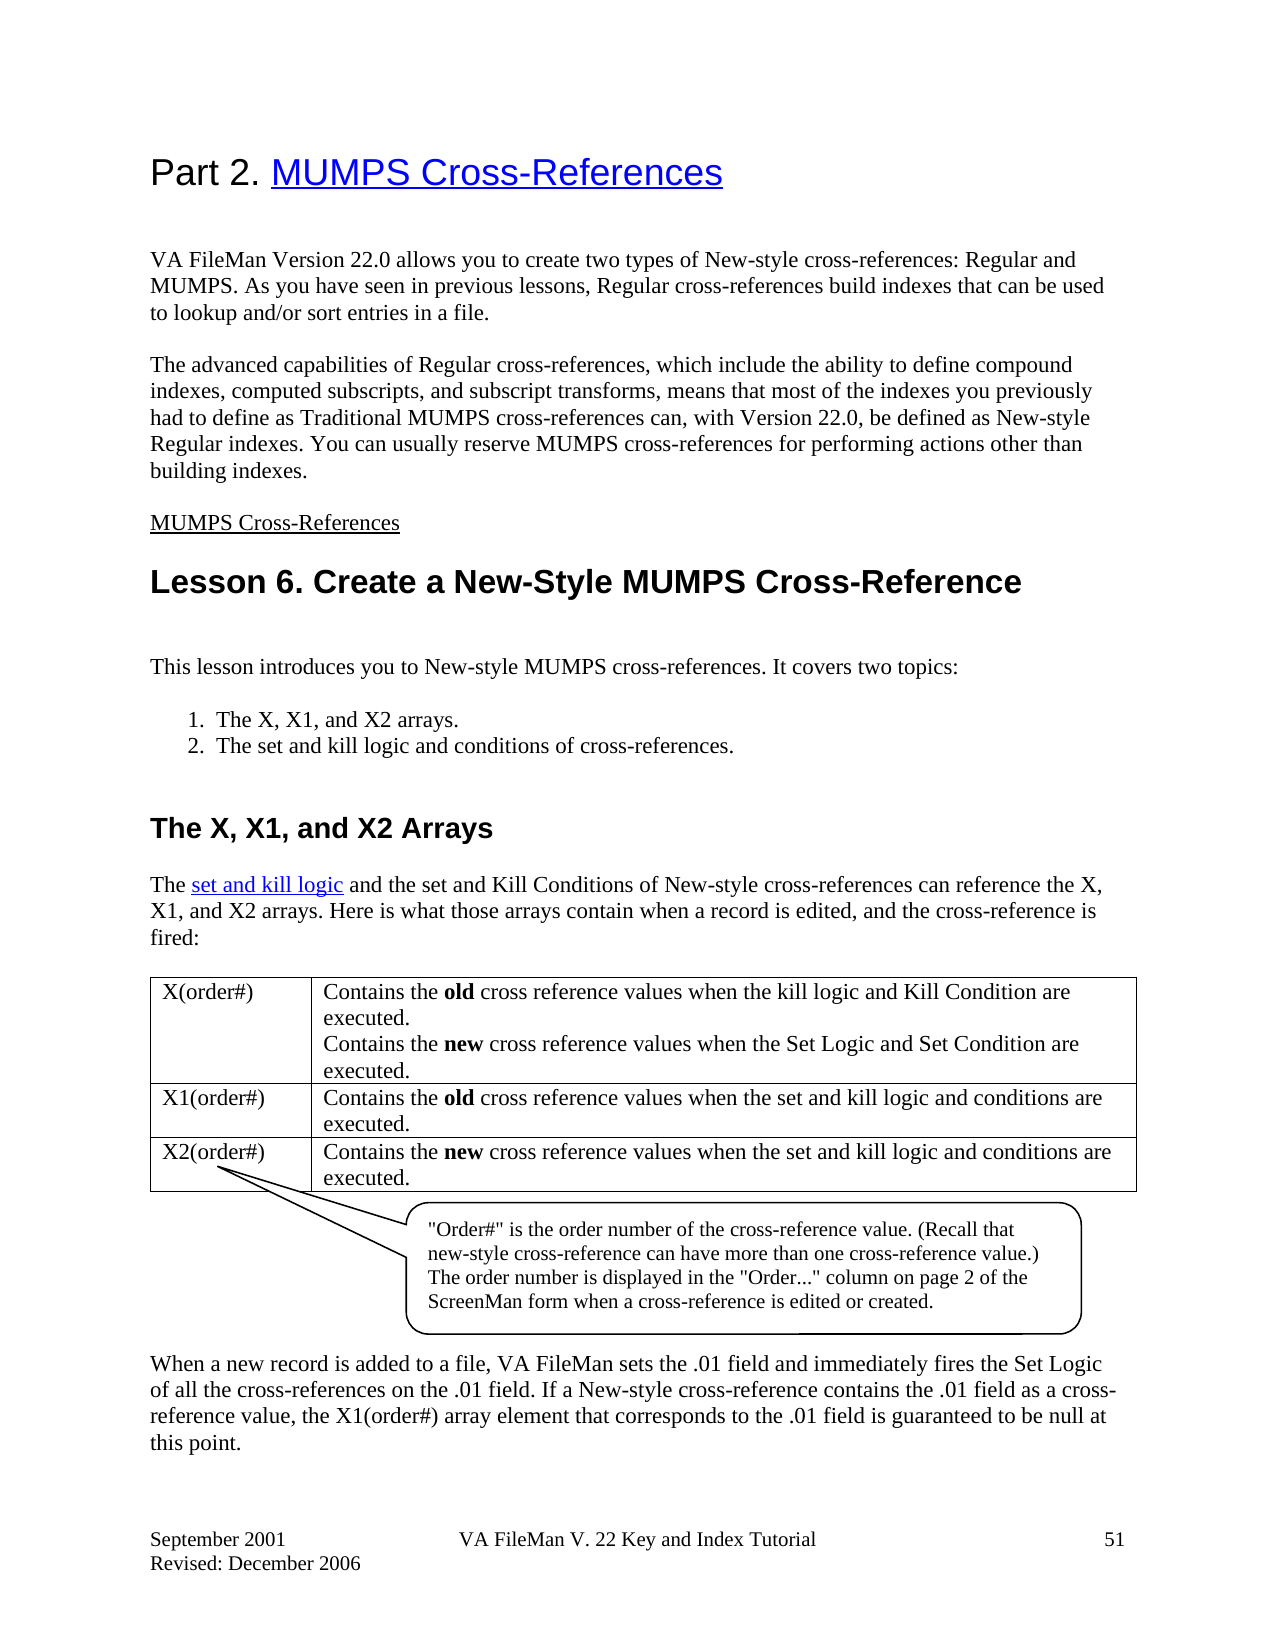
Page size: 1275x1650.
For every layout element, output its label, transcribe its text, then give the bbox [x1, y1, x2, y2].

text This lesson introduces you to New-style MUMPS cross-references. It covers two topics: [150, 653, 1125, 679]
text The advanced capabilities of Regular cross-references, which include the ability to define compound indexes, computed subscripts, and subscript transforms, means that most of the indexes you previously had to define as Traditional MUMPS cross-references can, with Version 22.0, be defined as New-style Regular indexes. You can usually reserve MUMPS cross-references for performing actions other than building indexes. [150, 351, 1125, 483]
table_cell Contains the old cross reference values when the set and kill logic and conditions are executed. [312, 1084, 1136, 1137]
text MUMPS Cross-References [150, 509, 1125, 536]
table_header Contains the old cross reference values when the kill logic and Kill Condition are executed. Contains the new cross reference values when the Set Logic and Set Condition are executed. [312, 978, 1136, 1083]
text The set and kill logic and the set and Kill Conditions of New-style cross-references can reference the X, X1, and X2 arrays. Here is what those arrays contain when a record is edited, and the cross-reference is fired: [150, 871, 1125, 950]
subtitle Part 2. MUMPS Cross-References [150, 150, 1125, 193]
table_header X(order#) [151, 978, 311, 1083]
text When a new record is added to a file, VA FileMan sets the .01 field and immediately fires the Set Logic of all the cross-references on the .01 field. If a New-style cross-reference contains the .01 field as a cross-reference value, the X1(order#) array element that corresponds to the .01 field is guaranteed to be null at this point. [150, 1350, 1125, 1455]
text 2. The set and kill logic and conditions of cross-references. [187, 732, 1125, 759]
text "Order#" is the order number of the cross-reference value. (Recall that new-style cross-reference can have more than one cross-reference value.) The order number is displayed in the "Order..." column on page 2 of the ScreenMan form when a cross-reference is edited or created. [428, 1217, 1060, 1313]
text VA FileMan Version 22.0 allows you to create two types of New-style cross-references: Regular and MUMPS. As you have seen in previous lessons, Regular cross-references build indexes that can be used to lookup and/or sort entries in a file. [150, 246, 1125, 325]
subtitle The X, X1, and X2 Arrays [150, 811, 1125, 845]
table_cell X2(order#) [151, 1138, 311, 1191]
subtitle Lesson 6. Create a New-Style MUMPS Cross-Reference [150, 562, 1125, 601]
text 1. The X, X1, and X2 arrays. [187, 706, 1125, 732]
table_cell Contains the new cross reference values when the set and kill logic and conditions are executed. [312, 1138, 1136, 1191]
table_cell X1(order#) [151, 1084, 311, 1137]
